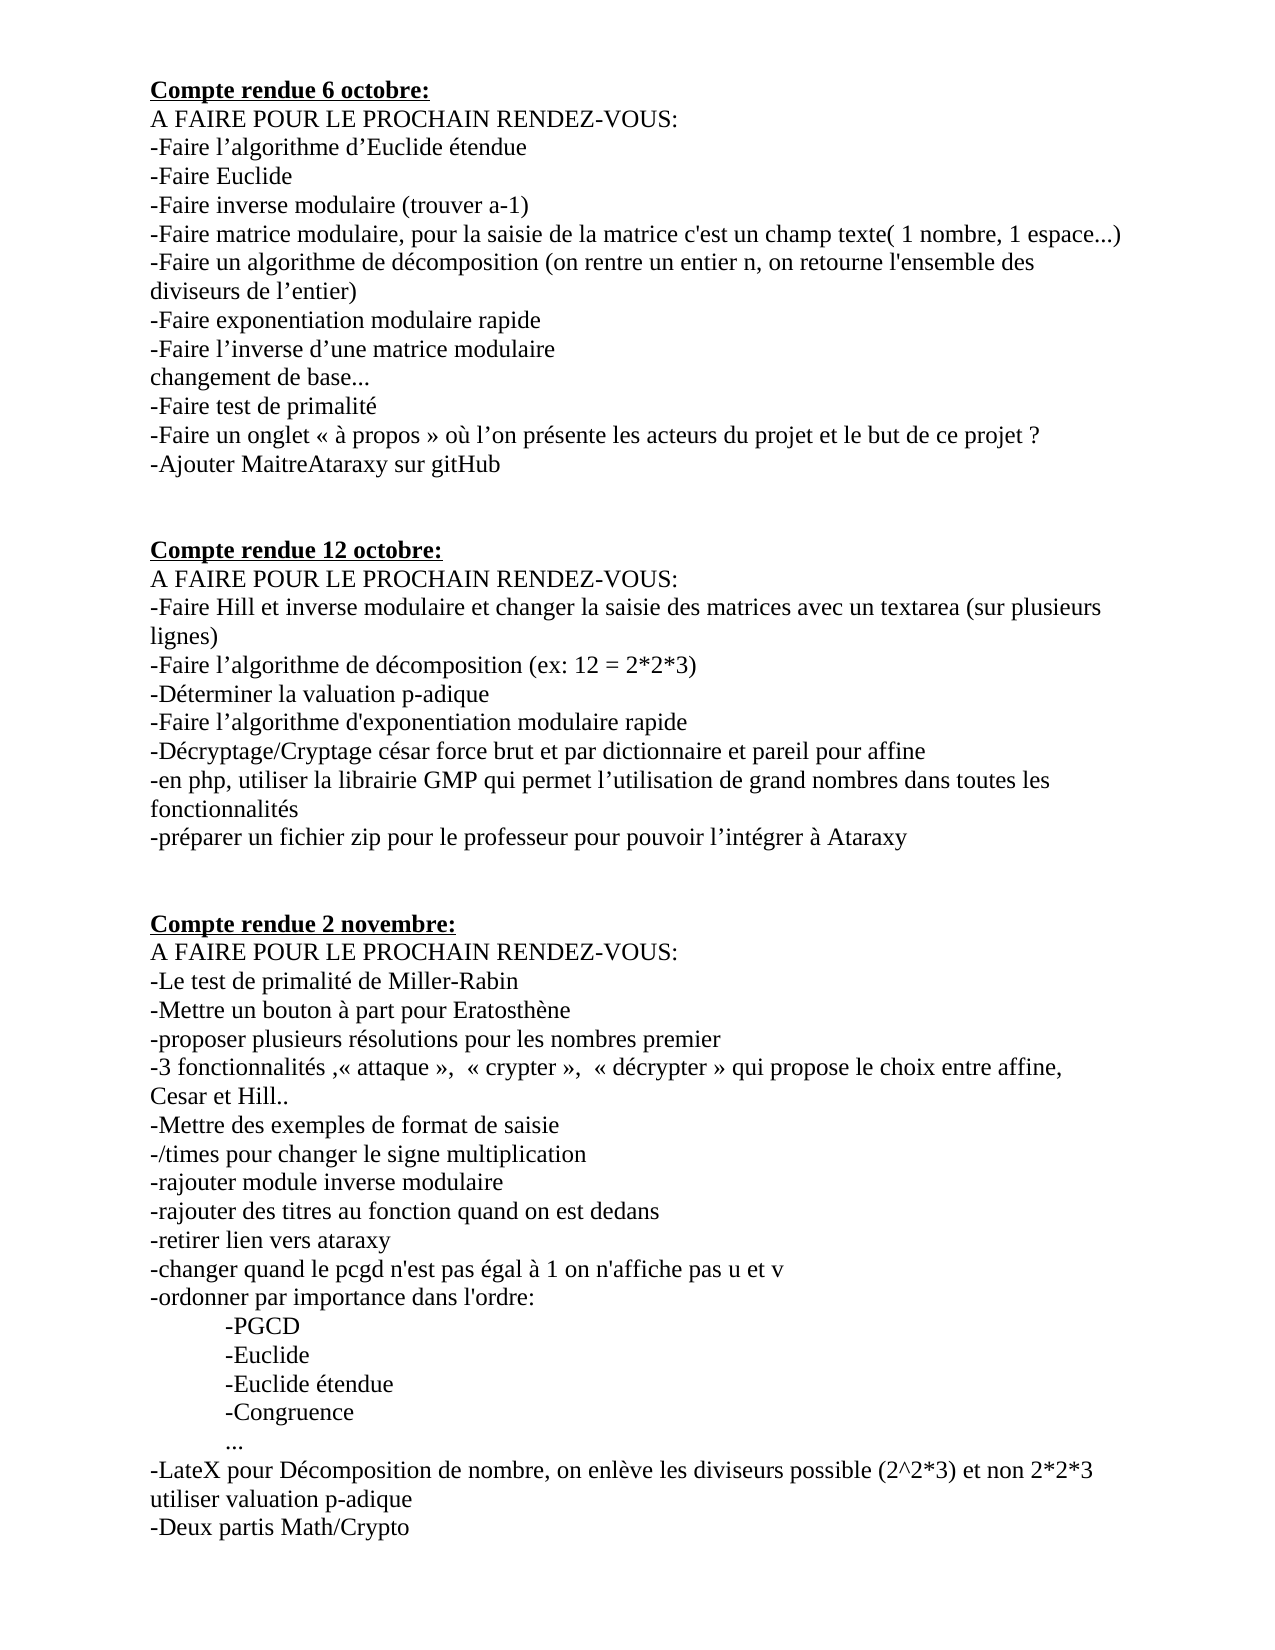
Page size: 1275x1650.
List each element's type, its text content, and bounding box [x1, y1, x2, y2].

text -PGCD [150, 1311, 1125, 1340]
text -Mettre un bouton à part pour Eratosthène [150, 995, 1125, 1024]
text A FAIRE POUR LE PROCHAIN RENDEZ-VOUS: [150, 104, 1125, 132]
text -préparer un fichier zip pour le professeur pour pouvoir l’intégrer à Ataraxy [150, 822, 1125, 851]
text -proposer plusieurs résolutions pour les nombres premier [150, 1024, 1125, 1052]
text A FAIRE POUR LE PROCHAIN RENDEZ-VOUS: [150, 564, 1125, 592]
text changement de base... [150, 362, 1125, 391]
text A FAIRE POUR LE PROCHAIN RENDEZ-VOUS: [150, 937, 1125, 966]
text -Euclide étendue [150, 1369, 1125, 1397]
text -Faire l’algorithme d'exponentiation modulaire rapide [150, 707, 1125, 736]
text -Euclide [150, 1340, 1125, 1369]
text -Faire inverse modulaire (trouver a-1) [150, 190, 1125, 219]
text -Faire un onglet « à propos » où l’on présente les acteurs du projet et le but de ce projet ? [150, 420, 1125, 449]
text -retirer lien vers ataraxy [150, 1225, 1125, 1254]
text Compte rendue 12 octobre: [150, 535, 1125, 564]
text -Faire un algorithme de décomposition (on rentre un entier n, on retourne l'ensemble des diviseurs de l’entier) [150, 247, 1125, 305]
text -rajouter des titres au fonction quand on est dedans [150, 1196, 1125, 1225]
text -changer quand le pcgd n'est pas égal à 1 on n'affiche pas u et v [150, 1254, 1125, 1282]
text -/times pour changer le signe multiplication [150, 1139, 1125, 1167]
text Compte rendue 6 octobre: [150, 75, 1125, 104]
text -en php, utiliser la librairie GMP qui permet l’utilisation de grand nombres dans toutes les fonctionnalités [150, 765, 1125, 822]
text -Congruence [150, 1397, 1125, 1426]
text -3 fonctionnalités ,« attaque », « crypter », « décrypter » qui propose le choix entre affine, Cesar et Hill.. [150, 1052, 1125, 1110]
text -Décryptage/Cryptage césar force brut et par dictionnaire et pareil pour affine [150, 736, 1125, 765]
text -Faire matrice modulaire, pour la saisie de la matrice c'est un champ texte( 1 nombre, 1 espace...) [150, 219, 1125, 247]
text -ordonner par importance dans l'ordre: [150, 1282, 1125, 1311]
text -Ajouter MaitreAtaraxy sur gitHub [150, 449, 1125, 477]
text -Faire Euclide [150, 161, 1125, 190]
text -Déterminer la valuation p-adique [150, 679, 1125, 707]
text -Deux partis Math/Crypto [150, 1512, 1125, 1541]
text -Faire l’algorithme de décomposition (ex: 12 = 2*2*3) [150, 650, 1125, 679]
text -Faire l’algorithme d’Euclide étendue [150, 132, 1125, 161]
text -LateX pour Décomposition de nombre, on enlève les diviseurs possible (2^2*3) et non 2*2*3 utiliser valuation p-adique [150, 1455, 1125, 1512]
text -Faire exponentiation modulaire rapide [150, 305, 1125, 334]
text -Mettre des exemples de format de saisie [150, 1110, 1125, 1139]
text -rajouter module inverse modulaire [150, 1167, 1125, 1196]
text -Faire l’inverse d’une matrice modulaire [150, 334, 1125, 362]
text -Le test de primalité de Miller-Rabin [150, 966, 1125, 995]
text -Faire Hill et inverse modulaire et changer la saisie des matrices avec un textarea (sur plusieurs lignes) [150, 592, 1125, 650]
text ... [150, 1426, 1125, 1455]
text -Faire test de primalité [150, 391, 1125, 420]
text Compte rendue 2 novembre: [150, 909, 1125, 937]
